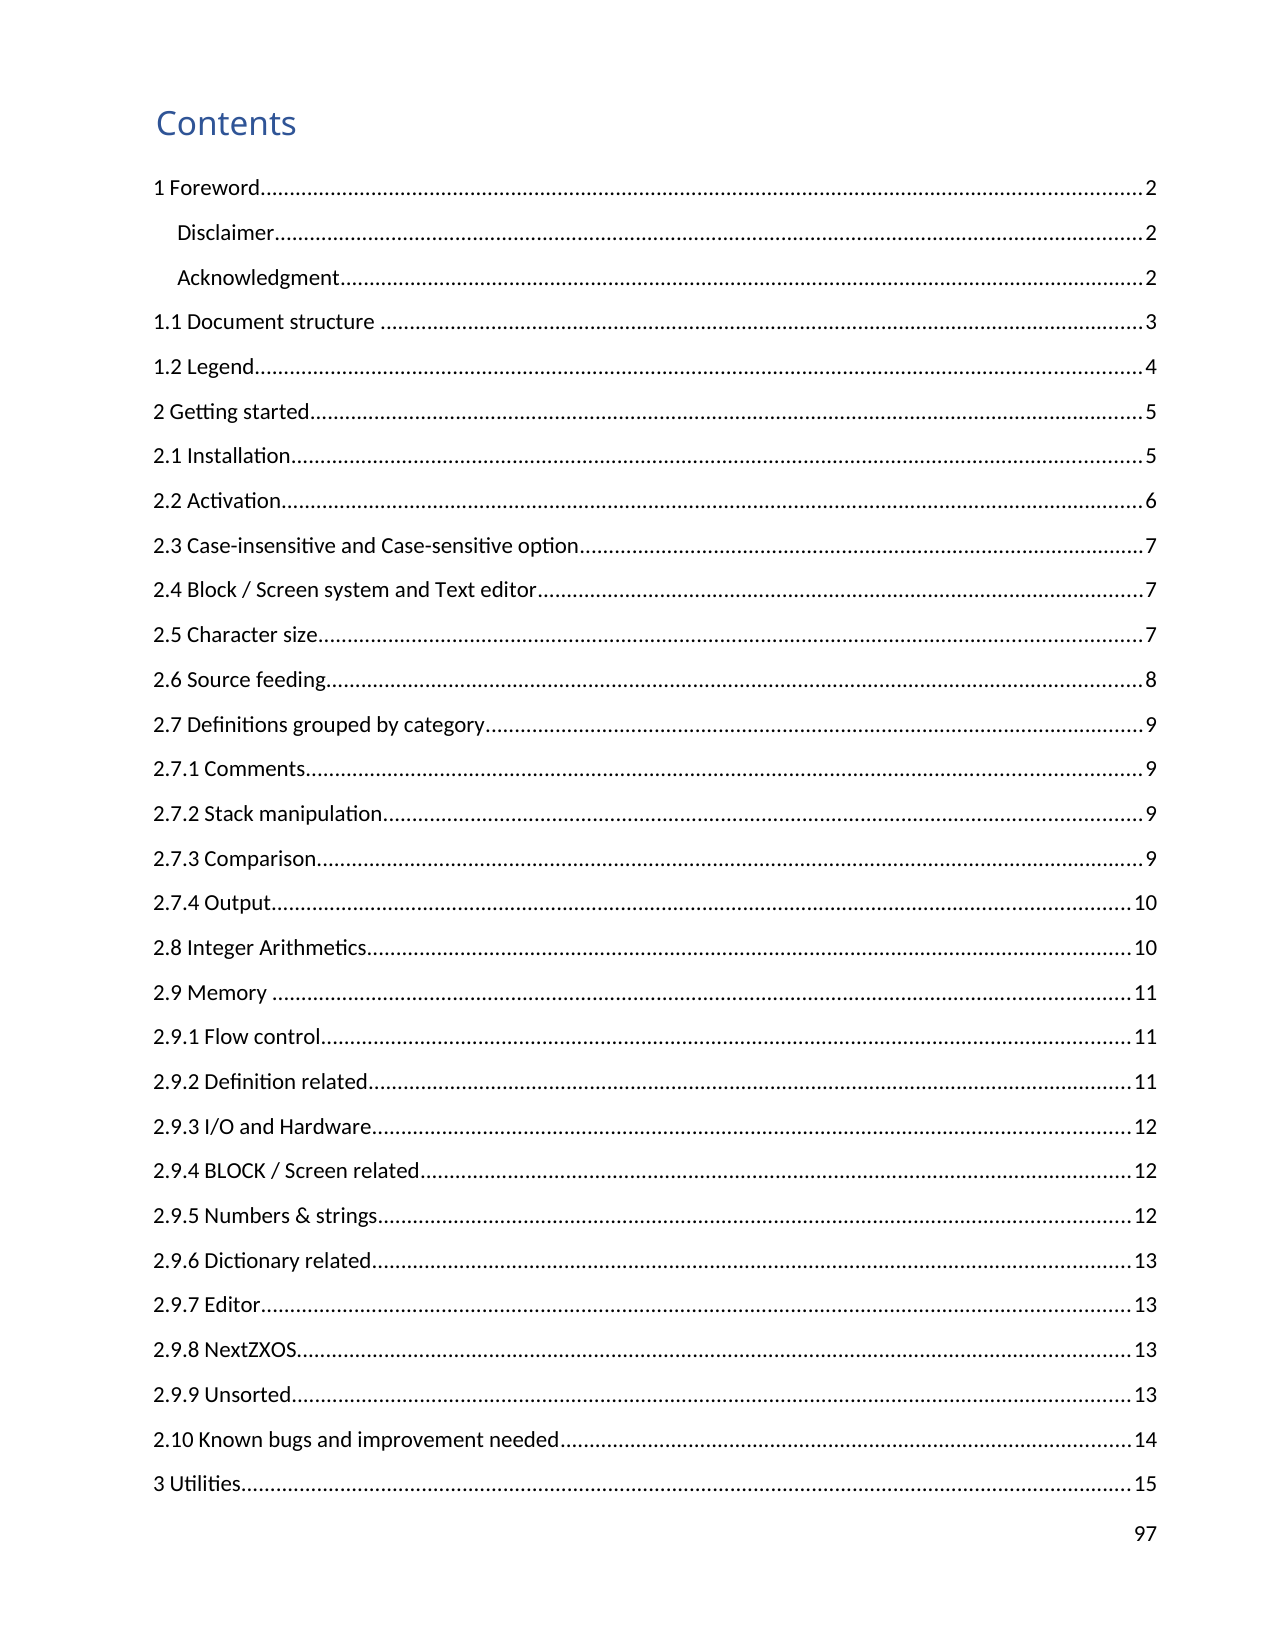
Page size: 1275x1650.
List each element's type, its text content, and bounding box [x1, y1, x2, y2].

text 1.1 Document structure 3 [148, 307, 1157, 336]
text 1.2 Legend 4 [148, 352, 1157, 380]
text 2.9.7 Editor 13 [148, 1291, 1157, 1319]
text 2 Getting started 5 [148, 397, 1157, 425]
text 2.9.4 BLOCK / Screen related 12 [148, 1157, 1157, 1184]
text 3 Utilities 15 [148, 1469, 1157, 1497]
text 2.9.2 Definition related 11 [148, 1067, 1157, 1095]
text 2.9 Memory 11 [148, 978, 1157, 1006]
text 2.3 Case-insensitive and Case-sensitive option 7 [148, 531, 1157, 559]
subtitle Contents [156, 100, 1157, 145]
text 2.9.6 Dictionary related 13 [148, 1246, 1157, 1274]
text 2.9.9 Unsorted 13 [148, 1380, 1157, 1408]
text 2.7.1 Comments 9 [148, 754, 1157, 782]
text Disclaimer 2 [177, 218, 1157, 246]
text 2.1 Installation 5 [148, 442, 1157, 469]
text 2.7.2 Stack manipulation 9 [148, 799, 1157, 827]
text 2.7 Definitions grouped by category 9 [148, 710, 1157, 738]
text 2.5 Character size 7 [148, 620, 1157, 648]
text 2.7.4 Output 10 [148, 888, 1157, 916]
text 2.9.8 NextZXOS 13 [148, 1335, 1157, 1363]
text 2.8 Integer Arithmetics 10 [148, 933, 1157, 961]
text 1 Foreword 2 [148, 173, 1157, 201]
text 2.9.1 Flow control 11 [148, 1022, 1157, 1051]
text 2.9.3 I/O and Hardware 12 [148, 1112, 1157, 1140]
text 2.2 Activation 6 [148, 486, 1157, 514]
text 2.9.5 Numbers & strings 12 [148, 1201, 1157, 1229]
text Acknowledgment 2 [177, 263, 1157, 291]
text 2.6 Source feeding 8 [148, 665, 1157, 693]
text 2.7.3 Comparison 9 [148, 844, 1157, 872]
text 2.10 Known bugs and improvement needed 14 [148, 1425, 1157, 1453]
text 2.4 Block / Screen system and Text editor 7 [148, 576, 1157, 604]
